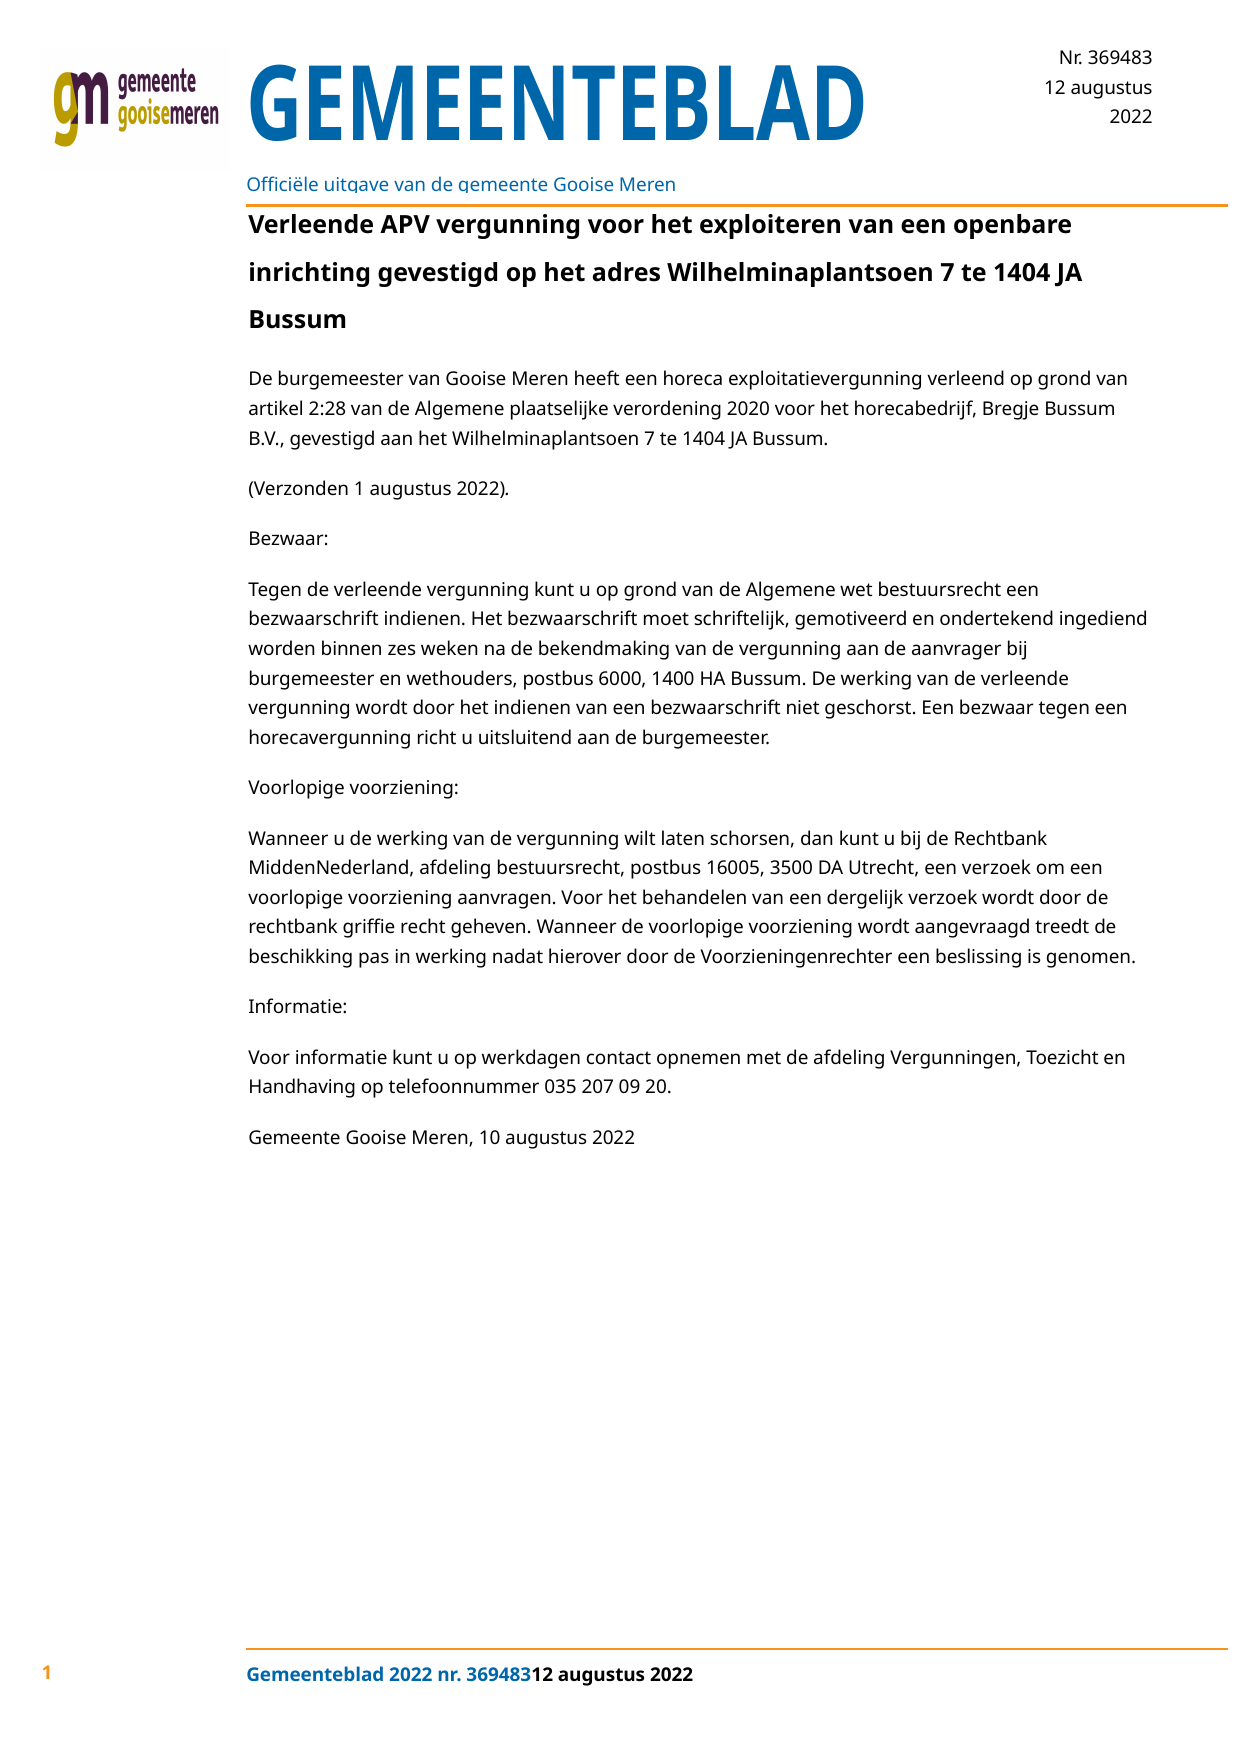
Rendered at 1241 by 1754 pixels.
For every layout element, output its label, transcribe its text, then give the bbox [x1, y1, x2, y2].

text Wanneer u de werking van de vergunning wilt laten schorsen, dan kunt u bij de Rechtbank MiddenNederland, afdeling bestuursrecht, postbus 16005, 3500 DA Utrecht, een verzoek om een voorlopige voorziening aanvragen. Voor het behandelen van een dergelijk verzoek wordt door de rechtbank griffie recht geheven. Wanneer de voorlopige voorziening wordt aangevraagd treedt de beschikking pas in werking nadat hierover door de Voorzieningenrechter een beslissing is genomen. [248, 825, 1152, 969]
text Informatie: [248, 993, 1152, 1019]
text Verleende APV vergunning voor het exploiteren van een openbare inrichting gevestigd op het adres Wilhelminaplantsoen 7 te 1404 JA Bussum [248, 207, 1152, 336]
text (Verzonden 1 augustus 2022). [248, 475, 1152, 501]
picture [41, 47, 231, 172]
text Tegen de verleende vergunning kunt u op grond van de Algemene wet bestuursrecht een bezwaarschrift indienen. Het bezwaarschrift moet schriftelijk, gemotiveerd en ondertekend ingediend worden binnen zes weken na de bekendmaking van de vergunning aan de aanvrager bij burgemeester en wethouders, postbus 6000, 1400 HA Bussum. De werking van de verleende vergunning wordt door het indienen van een bezwaarschrift niet geschorst. Een bezwaar tegen een horecavergunning richt u uitsluitend aan de burgemeester. [248, 576, 1152, 749]
text Voorlopige voorziening: [248, 774, 1152, 800]
text Gemeente Gooise Meren, 10 augustus 2022 [248, 1124, 1152, 1149]
text Bezwaar: [248, 526, 1152, 551]
text Voor informatie kunt u op werkdagen contact opnemen met de afdeling Vergunningen, Toezicht en Handhaving op telefoonnummer 035 207 09 20. [248, 1044, 1152, 1099]
text De burgemeester van Gooise Meren heeft een horeca exploitatievergunning verleend op grond van artikel 2:28 van de Algemene plaatselijke verordening 2020 voor het horecabedrijf, Bregje Bussum B.V., gevestigd aan het Wilhelminaplantsoen 7 te 1404 JA Bussum. [248, 366, 1152, 450]
